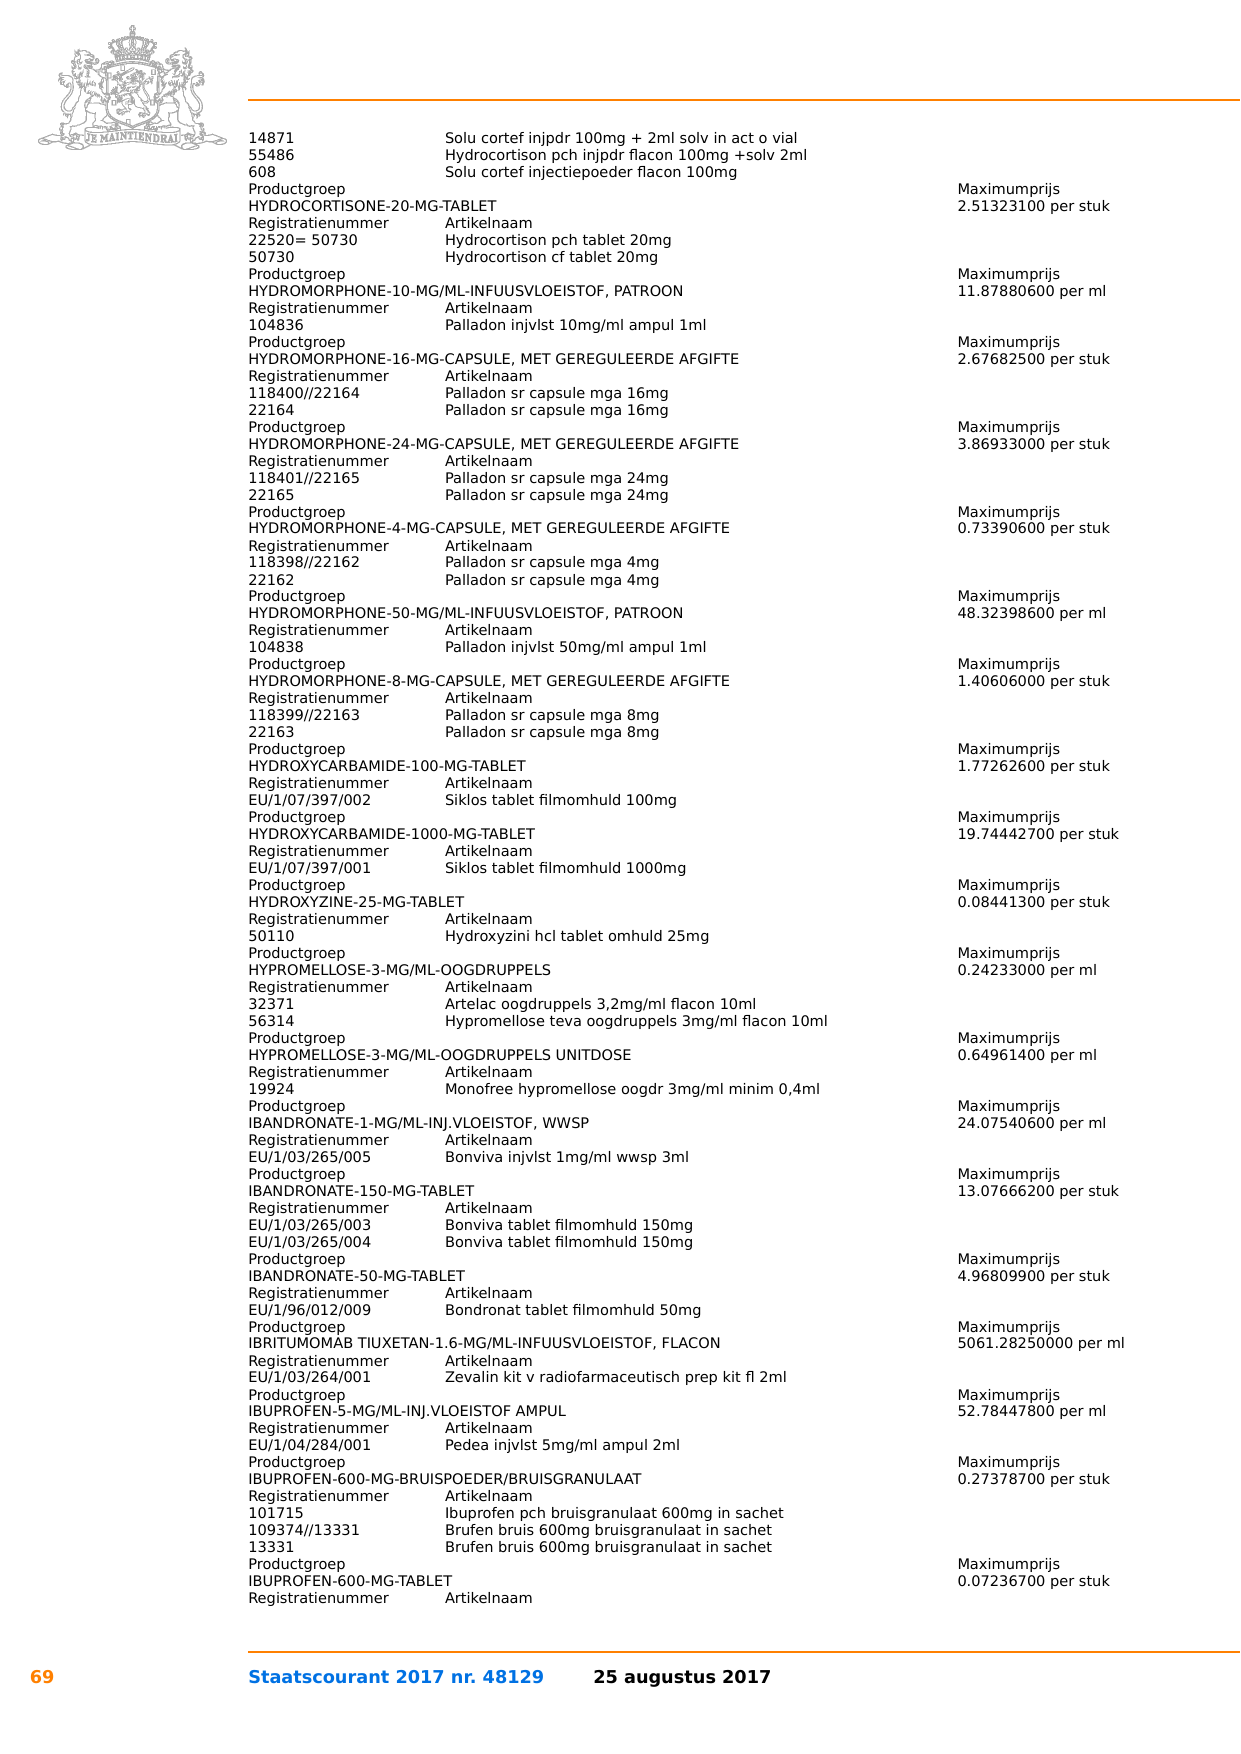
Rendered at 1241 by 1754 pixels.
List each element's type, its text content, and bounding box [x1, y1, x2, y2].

table_cell 608 [248, 164, 439, 181]
table_cell 0.24233000 per ml [951, 962, 1163, 979]
table_cell [951, 385, 1163, 402]
table_cell Siklos tablet filmomhuld 1000mg [439, 860, 951, 877]
table_cell [951, 571, 1163, 588]
table_cell Maximumprijs [951, 1386, 1163, 1403]
table_cell Registratienummer [248, 368, 439, 384]
table_cell 5061.28250000 per ml [951, 1335, 1163, 1352]
table_cell [951, 1420, 1163, 1437]
table_cell EU/1/03/265/003 [248, 1217, 439, 1233]
table_cell HYDROXYZINE-25-MG-TABLET [248, 894, 951, 911]
table_cell Registratienummer [248, 1132, 439, 1149]
table_cell 24.07540600 per ml [951, 1115, 1163, 1132]
table_cell [951, 1437, 1163, 1454]
table_cell Registratienummer [248, 1064, 439, 1081]
table_cell IBANDRONATE-150-MG-TABLET [248, 1183, 951, 1199]
table_cell Bonviva tablet filmomhuld 150mg [439, 1234, 951, 1251]
table_cell 0.07236700 per stuk [951, 1573, 1163, 1590]
table_cell Maximumprijs [951, 877, 1163, 894]
table_cell [439, 1454, 951, 1471]
table_cell 19924 [248, 1081, 439, 1098]
table_cell Registratienummer [248, 1590, 439, 1607]
table_cell Maximumprijs [951, 1030, 1163, 1047]
table_cell [951, 622, 1163, 639]
table_cell EU/1/03/265/004 [248, 1234, 439, 1251]
table_cell [951, 1132, 1163, 1149]
table_cell [439, 656, 951, 673]
table_cell Artikelnaam [439, 1353, 951, 1369]
table_cell Productgroep [248, 1030, 439, 1047]
table_cell 104836 [248, 317, 439, 334]
table_cell Productgroep [248, 266, 439, 283]
table_cell Productgroep [248, 1319, 439, 1335]
table_cell Palladon sr capsule mga 8mg [439, 707, 951, 724]
table_cell [439, 945, 951, 962]
table_cell Productgroep [248, 877, 439, 894]
table_cell [439, 419, 951, 436]
table_cell Maximumprijs [951, 656, 1163, 673]
table_cell 118399//22163 [248, 707, 439, 724]
table_cell Artikelnaam [439, 1200, 951, 1217]
table_cell [951, 792, 1163, 809]
table_cell Maximumprijs [951, 334, 1163, 351]
table_cell [951, 775, 1163, 792]
table_cell Artikelnaam [439, 622, 951, 639]
table_cell [439, 1556, 951, 1573]
table_cell Artikelnaam [439, 690, 951, 707]
table_cell Maximumprijs [951, 945, 1163, 962]
table_cell [951, 249, 1163, 266]
table_cell [951, 1149, 1163, 1166]
table_cell Registratienummer [248, 300, 439, 317]
table_cell [439, 1030, 951, 1047]
table_cell [951, 1590, 1163, 1607]
table_cell Productgroep [248, 504, 439, 520]
table_cell HYPROMELLOSE-3-MG/ML-OOGDRUPPELS UNITDOSE [248, 1047, 951, 1064]
table_cell Artikelnaam [439, 1420, 951, 1437]
table_cell [951, 1013, 1163, 1030]
table_cell Maximumprijs [951, 1556, 1163, 1573]
table_cell Productgroep [248, 809, 439, 826]
table_cell Artikelnaam [439, 453, 951, 469]
table_cell 1.77262600 per stuk [951, 758, 1163, 775]
table_cell Artikelnaam [439, 911, 951, 928]
table_cell [439, 504, 951, 520]
table_cell [951, 1064, 1163, 1081]
table_cell Maximumprijs [951, 1319, 1163, 1335]
table_cell [951, 1081, 1163, 1098]
table_cell [951, 707, 1163, 724]
table_cell Brufen bruis 600mg bruisgranulaat in sachet [439, 1522, 951, 1539]
table_cell [951, 843, 1163, 860]
table_cell [439, 877, 951, 894]
table_cell [951, 1488, 1163, 1505]
table_cell 22162 [248, 571, 439, 588]
table_cell [951, 1522, 1163, 1539]
table_cell [951, 1505, 1163, 1522]
table_cell Artikelnaam [439, 775, 951, 792]
table_cell EU/1/96/012/009 [248, 1301, 439, 1318]
table_cell HYPROMELLOSE-3-MG/ML-OOGDRUPPELS [248, 962, 951, 979]
table_cell Palladon sr capsule mga 24mg [439, 470, 951, 486]
table_cell 104838 [248, 639, 439, 656]
table_cell EU/1/07/397/002 [248, 792, 439, 809]
table_cell [951, 724, 1163, 741]
table_cell Registratienummer [248, 979, 439, 996]
table_cell Productgroep [248, 1251, 439, 1267]
table_cell EU/1/07/397/001 [248, 860, 439, 877]
table_cell 101715 [248, 1505, 439, 1522]
table_cell 48.32398600 per ml [951, 605, 1163, 622]
table_cell [951, 470, 1163, 486]
table_cell HYDROMORPHONE-4-MG-CAPSULE, MET GEREGULEERDE AFGIFTE [248, 520, 951, 537]
table_cell Artikelnaam [439, 215, 951, 232]
table_cell 0.64961400 per ml [951, 1047, 1163, 1064]
table_cell [951, 1217, 1163, 1233]
table_cell Bonviva tablet filmomhuld 150mg [439, 1217, 951, 1233]
table_cell Solu cortef injectiepoeder flacon 100mg [439, 164, 951, 181]
picture [38, 25, 227, 150]
table_cell 1.40606000 per stuk [951, 673, 1163, 690]
table_cell Maximumprijs [951, 266, 1163, 283]
table_cell Registratienummer [248, 843, 439, 860]
table_cell HYDROMORPHONE-24-MG-CAPSULE, MET GEREGULEERDE AFGIFTE [248, 436, 951, 452]
table_cell 56314 [248, 1013, 439, 1030]
table_cell 0.73390600 per stuk [951, 520, 1163, 537]
table_cell Solu cortef injpdr 100mg + 2ml solv in act o vial [439, 130, 951, 147]
table_cell [439, 809, 951, 826]
table_cell 13331 [248, 1539, 439, 1556]
table_cell IBUPROFEN-5-MG/ML-INJ.VLOEISTOF AMPUL [248, 1403, 951, 1420]
table_cell Registratienummer [248, 690, 439, 707]
table_cell HYDROMORPHONE-10-MG/ML-INFUUSVLOEISTOF, PATROON [248, 283, 951, 300]
table_cell [951, 215, 1163, 232]
table_cell 0.27378700 per stuk [951, 1471, 1163, 1488]
table_cell 118401//22165 [248, 470, 439, 486]
table_cell IBUPROFEN-600-MG-BRUISPOEDER/BRUISGRANULAAT [248, 1471, 951, 1488]
table_cell 2.67682500 per stuk [951, 351, 1163, 368]
table_cell [951, 147, 1163, 164]
table_cell [951, 164, 1163, 181]
table_cell Productgroep [248, 1098, 439, 1115]
table_cell [439, 1098, 951, 1115]
table_cell [951, 402, 1163, 418]
table_cell Palladon sr capsule mga 16mg [439, 402, 951, 418]
table_cell Registratienummer [248, 911, 439, 928]
table_cell 13.07666200 per stuk [951, 1183, 1163, 1199]
table_cell Maximumprijs [951, 741, 1163, 758]
table_cell 109374//13331 [248, 1522, 439, 1539]
table_cell Productgroep [248, 741, 439, 758]
table_cell [951, 486, 1163, 503]
table_cell EU/1/03/265/005 [248, 1149, 439, 1166]
table_cell 50110 [248, 928, 439, 945]
table_cell [439, 1319, 951, 1335]
table_cell Productgroep [248, 588, 439, 605]
table_cell Palladon sr capsule mga 24mg [439, 486, 951, 503]
table_cell Registratienummer [248, 1353, 439, 1369]
table_cell Artikelnaam [439, 368, 951, 384]
table_cell 4.96809900 per stuk [951, 1268, 1163, 1284]
table_cell [951, 1539, 1163, 1556]
table_cell [439, 741, 951, 758]
table_cell Maximumprijs [951, 181, 1163, 198]
table_cell Artelac oogdruppels 3,2mg/ml flacon 10ml [439, 996, 951, 1013]
table_cell Hydroxyzini hcl tablet omhuld 25mg [439, 928, 951, 945]
table_cell [439, 588, 951, 605]
table_cell [951, 538, 1163, 554]
table_cell 52.78447800 per ml [951, 1403, 1163, 1420]
table_cell Registratienummer [248, 622, 439, 639]
table_cell 0.08441300 per stuk [951, 894, 1163, 911]
table_cell Hydrocortison pch tablet 20mg [439, 232, 951, 249]
table_cell [439, 1251, 951, 1267]
table_cell [951, 979, 1163, 996]
table_cell Productgroep [248, 656, 439, 673]
table_cell Hydrocortison pch injpdr flacon 100mg +solv 2ml [439, 147, 951, 164]
table_cell Maximumprijs [951, 1098, 1163, 1115]
table_cell Pedea injvlst 5mg/ml ampul 2ml [439, 1437, 951, 1454]
table_cell Productgroep [248, 1556, 439, 1573]
table_cell IBRITUMOMAB TIUXETAN-1.6-MG/ML-INFUUSVLOEISTOF, FLACON [248, 1335, 951, 1352]
table_cell 3.86933000 per stuk [951, 436, 1163, 452]
table_cell EU/1/04/284/001 [248, 1437, 439, 1454]
table_cell 32371 [248, 996, 439, 1013]
table_cell Registratienummer [248, 775, 439, 792]
table_cell HYDROMORPHONE-50-MG/ML-INFUUSVLOEISTOF, PATROON [248, 605, 951, 622]
table_cell [951, 317, 1163, 334]
table_cell Zevalin kit v radiofarmaceutisch prep kit fl 2ml [439, 1369, 951, 1386]
table_cell [951, 368, 1163, 384]
table_cell 50730 [248, 249, 439, 266]
table_cell Maximumprijs [951, 588, 1163, 605]
table_cell [951, 1234, 1163, 1251]
table_cell Monofree hypromellose oogdr 3mg/ml minim 0,4ml [439, 1081, 951, 1098]
table_cell [439, 1166, 951, 1183]
table_cell Artikelnaam [439, 1285, 951, 1301]
table_cell [951, 860, 1163, 877]
table_cell Registratienummer [248, 538, 439, 554]
table_cell HYDROXYCARBAMIDE-100-MG-TABLET [248, 758, 951, 775]
table_cell Registratienummer [248, 215, 439, 232]
table_cell [951, 232, 1163, 249]
table_cell Artikelnaam [439, 538, 951, 554]
table_cell Registratienummer [248, 453, 439, 469]
table_cell HYDROMORPHONE-8-MG-CAPSULE, MET GEREGULEERDE AFGIFTE [248, 673, 951, 690]
table_cell Maximumprijs [951, 1454, 1163, 1471]
table_cell Productgroep [248, 1386, 439, 1403]
table_cell [439, 181, 951, 198]
table_cell [439, 1386, 951, 1403]
table_cell [951, 1353, 1163, 1369]
table_cell Productgroep [248, 419, 439, 436]
table_cell 11.87880600 per ml [951, 283, 1163, 300]
table_cell Palladon sr capsule mga 16mg [439, 385, 951, 402]
table_cell Hypromellose teva oogdruppels 3mg/ml flacon 10ml [439, 1013, 951, 1030]
table_cell Maximumprijs [951, 1251, 1163, 1267]
table_cell 14871 [248, 130, 439, 147]
table_cell Artikelnaam [439, 300, 951, 317]
table_cell 55486 [248, 147, 439, 164]
table_cell Artikelnaam [439, 1064, 951, 1081]
table_cell Siklos tablet filmomhuld 100mg [439, 792, 951, 809]
table_cell 2.51323100 per stuk [951, 198, 1163, 215]
table_cell HYDROCORTISONE-20-MG-TABLET [248, 198, 951, 215]
table_cell [951, 639, 1163, 656]
table_cell [951, 300, 1163, 317]
table_cell [951, 1301, 1163, 1318]
table_cell Registratienummer [248, 1488, 439, 1505]
table_cell 118398//22162 [248, 554, 439, 571]
table_cell Registratienummer [248, 1420, 439, 1437]
table_cell Palladon sr capsule mga 4mg [439, 554, 951, 571]
table_cell [951, 1369, 1163, 1386]
table_cell IBANDRONATE-50-MG-TABLET [248, 1268, 951, 1284]
table_cell [951, 911, 1163, 928]
table_cell Bondronat tablet filmomhuld 50mg [439, 1301, 951, 1318]
table_cell 22165 [248, 486, 439, 503]
table_cell 118400//22164 [248, 385, 439, 402]
table_cell [951, 453, 1163, 469]
table_cell Palladon injvlst 50mg/ml ampul 1ml [439, 639, 951, 656]
table_cell Brufen bruis 600mg bruisgranulaat in sachet [439, 1539, 951, 1556]
table_cell [951, 1200, 1163, 1217]
table_cell Productgroep [248, 945, 439, 962]
table_cell Productgroep [248, 1454, 439, 1471]
table_cell [951, 928, 1163, 945]
table_cell Artikelnaam [439, 1590, 951, 1607]
table_cell 22163 [248, 724, 439, 741]
table_cell Artikelnaam [439, 1488, 951, 1505]
table_cell [951, 690, 1163, 707]
table_cell [439, 266, 951, 283]
table_cell 19.74442700 per stuk [951, 826, 1163, 843]
table_cell Productgroep [248, 334, 439, 351]
table_cell Registratienummer [248, 1200, 439, 1217]
table_cell Maximumprijs [951, 809, 1163, 826]
table_cell Maximumprijs [951, 1166, 1163, 1183]
table_cell Palladon sr capsule mga 8mg [439, 724, 951, 741]
table_cell Hydrocortison cf tablet 20mg [439, 249, 951, 266]
table_cell Bonviva injvlst 1mg/ml wwsp 3ml [439, 1149, 951, 1166]
table_cell Maximumprijs [951, 419, 1163, 436]
table_cell Registratienummer [248, 1285, 439, 1301]
table_cell IBANDRONATE-1-MG/ML-INJ.VLOEISTOF, WWSP [248, 1115, 951, 1132]
table_cell Productgroep [248, 181, 439, 198]
table_cell [439, 334, 951, 351]
table_cell [951, 130, 1163, 147]
table_cell Palladon sr capsule mga 4mg [439, 571, 951, 588]
table_cell HYDROXYCARBAMIDE-1000-MG-TABLET [248, 826, 951, 843]
table_cell Productgroep [248, 1166, 439, 1183]
table_cell [951, 1285, 1163, 1301]
table_cell Artikelnaam [439, 979, 951, 996]
table_cell 22164 [248, 402, 439, 418]
table_cell IBUPROFEN-600-MG-TABLET [248, 1573, 951, 1590]
table_cell Maximumprijs [951, 504, 1163, 520]
table_cell EU/1/03/264/001 [248, 1369, 439, 1386]
table_cell [951, 996, 1163, 1013]
table_cell [951, 554, 1163, 571]
table_cell 22520= 50730 [248, 232, 439, 249]
table_cell Artikelnaam [439, 1132, 951, 1149]
table_cell Palladon injvlst 10mg/ml ampul 1ml [439, 317, 951, 334]
table_cell Artikelnaam [439, 843, 951, 860]
table_cell HYDROMORPHONE-16-MG-CAPSULE, MET GEREGULEERDE AFGIFTE [248, 351, 951, 368]
table_cell Ibuprofen pch bruisgranulaat 600mg in sachet [439, 1505, 951, 1522]
